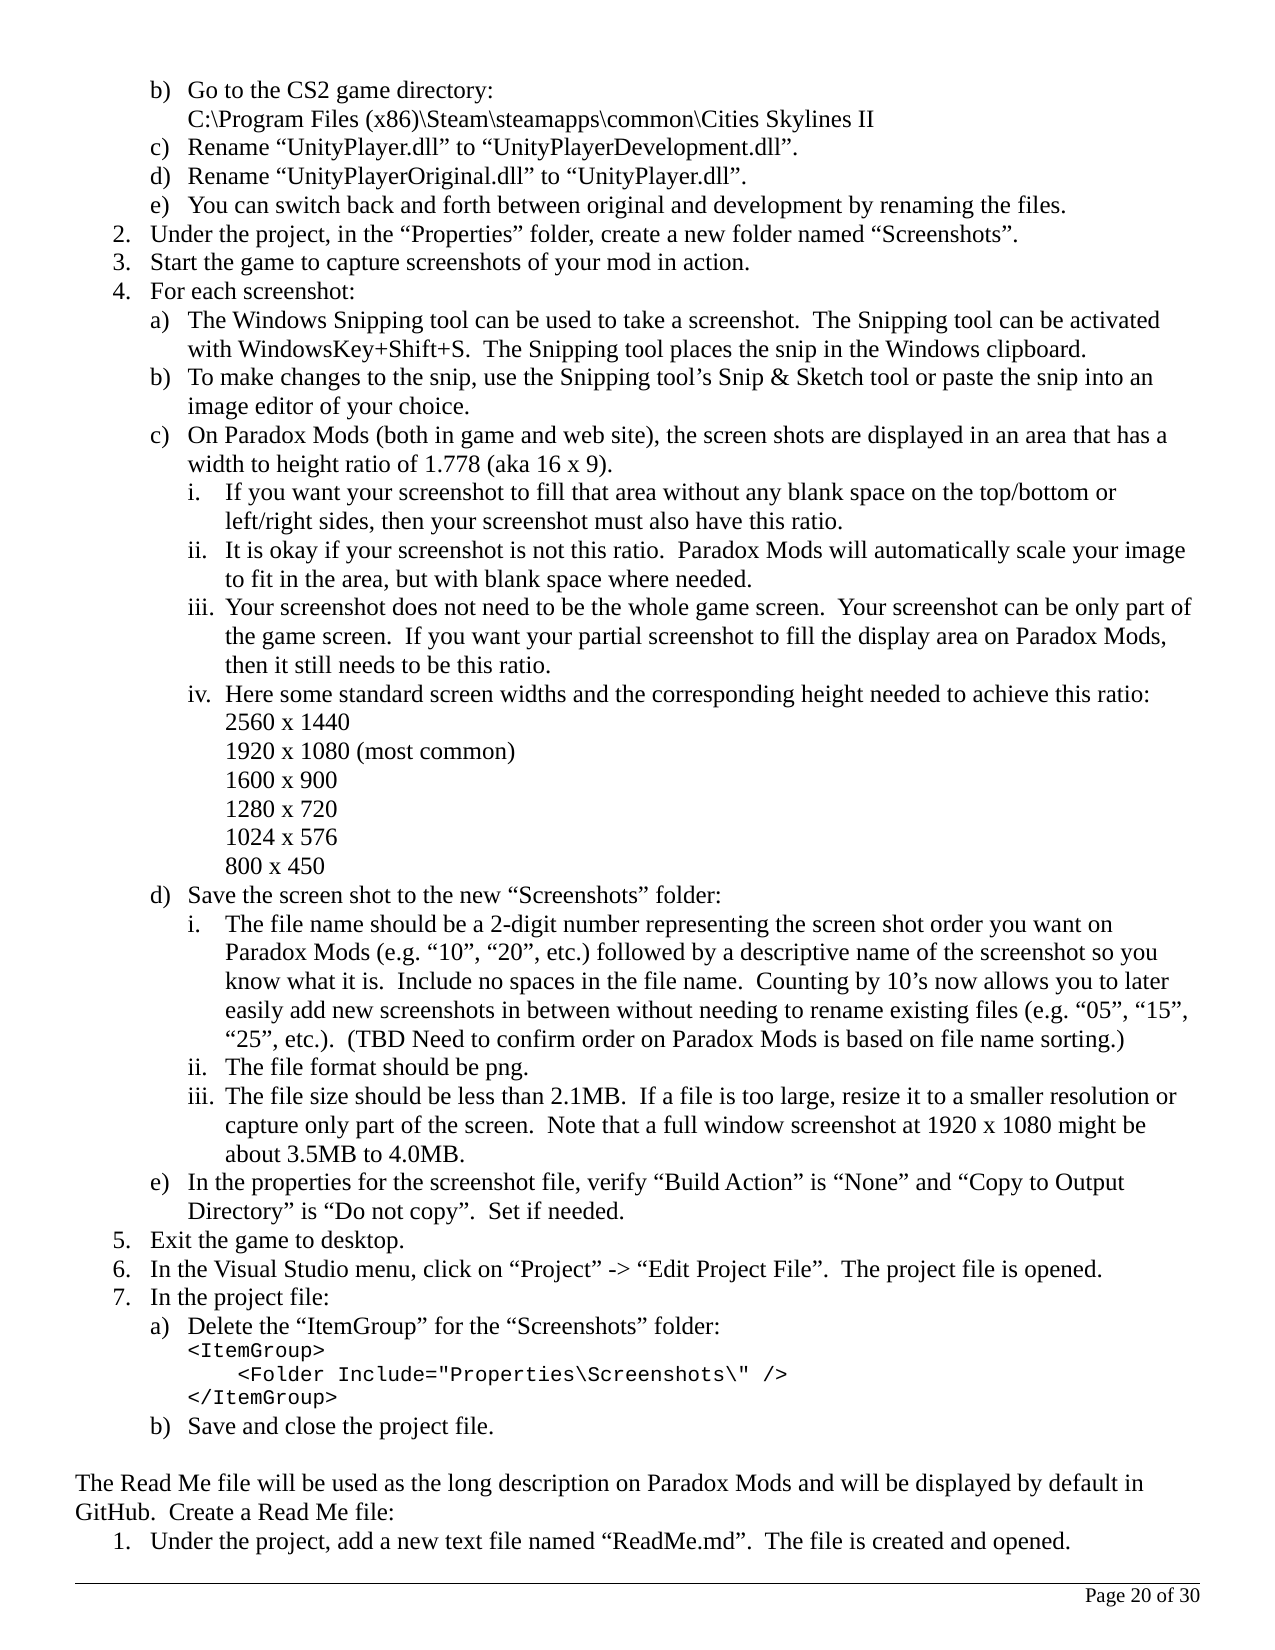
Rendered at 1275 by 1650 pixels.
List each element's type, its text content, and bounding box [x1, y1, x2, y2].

list Save the screen shot to the new “Screenshots” folder: [150, 880, 1200, 909]
list The file name should be a 2-digit number representing the screen shot order you want on Paradox Mods (e.g. “10”, “20”, etc.) followed by a descriptive name of the screenshot so you know what it is. Include no spaces in the file name. Counting by 10’s now allows you to later easily add new screenshots in between without needing to rename existing files (e.g. “05”, “15”, “25”, etc.). (TBD Need to confirm order on Paradox Mods is based on file name sorting.) [187, 909, 1200, 1052]
list The file format should be png. [187, 1052, 1200, 1081]
list Go to the CS2 game directory: C:\Program Files (x86)\Steam\steamapps\common\Cities Skylines II [150, 75, 1200, 132]
list You can switch back and forth between original and development by renaming the files. [150, 190, 1200, 219]
list Start the game to capture screenshots of your mod in action. [112, 247, 1200, 276]
list Rename “UnityPlayer.dll” to “UnityPlayerDevelopment.dll”. [150, 132, 1200, 161]
list It is okay if your screenshot is not this ratio. Paradox Mods will automatically scale your image to fit in the area, but with blank space where needed. [187, 535, 1200, 592]
list If you want your screenshot to fill that area without any blank space on the top/bottom or left/right sides, then your screenshot must also have this ratio. [187, 477, 1200, 535]
list Your screenshot does not need to be the whole game screen. Your screenshot can be only part of the game screen. If you want your partial screenshot to fill the display area on Paradox Mods, then it still needs to be this ratio. [187, 592, 1200, 679]
list In the Visual Studio menu, click on “Project” -> “Edit Project File”. The project file is opened. [112, 1254, 1200, 1282]
list Under the project, in the “Properties” folder, create a new folder named “Screenshots”. [112, 219, 1200, 247]
list Here some standard screen widths and the corresponding height needed to achieve this ratio: 2560 x 1440 1920 x 1080 (most common) 1600 x 900 1280 x 720 1024 x 576 800 x 450 [187, 679, 1200, 880]
list To make changes to the snip, use the Snipping tool’s Snip & Sketch tool or paste the snip into an image editor of your choice. [150, 362, 1200, 420]
list The file size should be less than 2.1MB. If a file is too large, resize it to a smaller resolution or capture only part of the screen. Note that a full window screenshot at 1920 x 1080 might be about 3.5MB to 4.0MB. [187, 1081, 1200, 1167]
list Exit the game to desktop. [112, 1225, 1200, 1254]
list In the project file: [112, 1282, 1200, 1311]
list Save and close the project file. [150, 1411, 1200, 1440]
list On Paradox Mods (both in game and web site), the screen shots are displayed in an area that has a width to height ratio of 1.778 (aka 16 x 9). [150, 420, 1200, 477]
list The Windows Snipping tool can be used to take a screenshot. The Snipping tool can be activated with WindowsKey+Shift+S. The Snipping tool places the snip in the Windows clipboard. [150, 305, 1200, 362]
list Under the project, add a new text file named “ReadMe.md”. The file is created and opened. [112, 1526, 1200, 1555]
list Delete the “ItemGroup” for the “Screenshots” folder: <ItemGroup> <Folder Include="Properties\Screenshots\" /> </ItemGroup> [150, 1311, 1200, 1411]
text The Read Me file will be used as the long description on Paradox Mods and will be displayed by default in GitHub. Create a Read Me file: [75, 1468, 1200, 1526]
list In the properties for the screenshot file, verify “Build Action” is “None” and “Copy to Output Directory” is “Do not copy”. Set if needed. [150, 1167, 1200, 1225]
list For each screenshot: [112, 276, 1200, 305]
list Rename “UnityPlayerOriginal.dll” to “UnityPlayer.dll”. [150, 161, 1200, 190]
